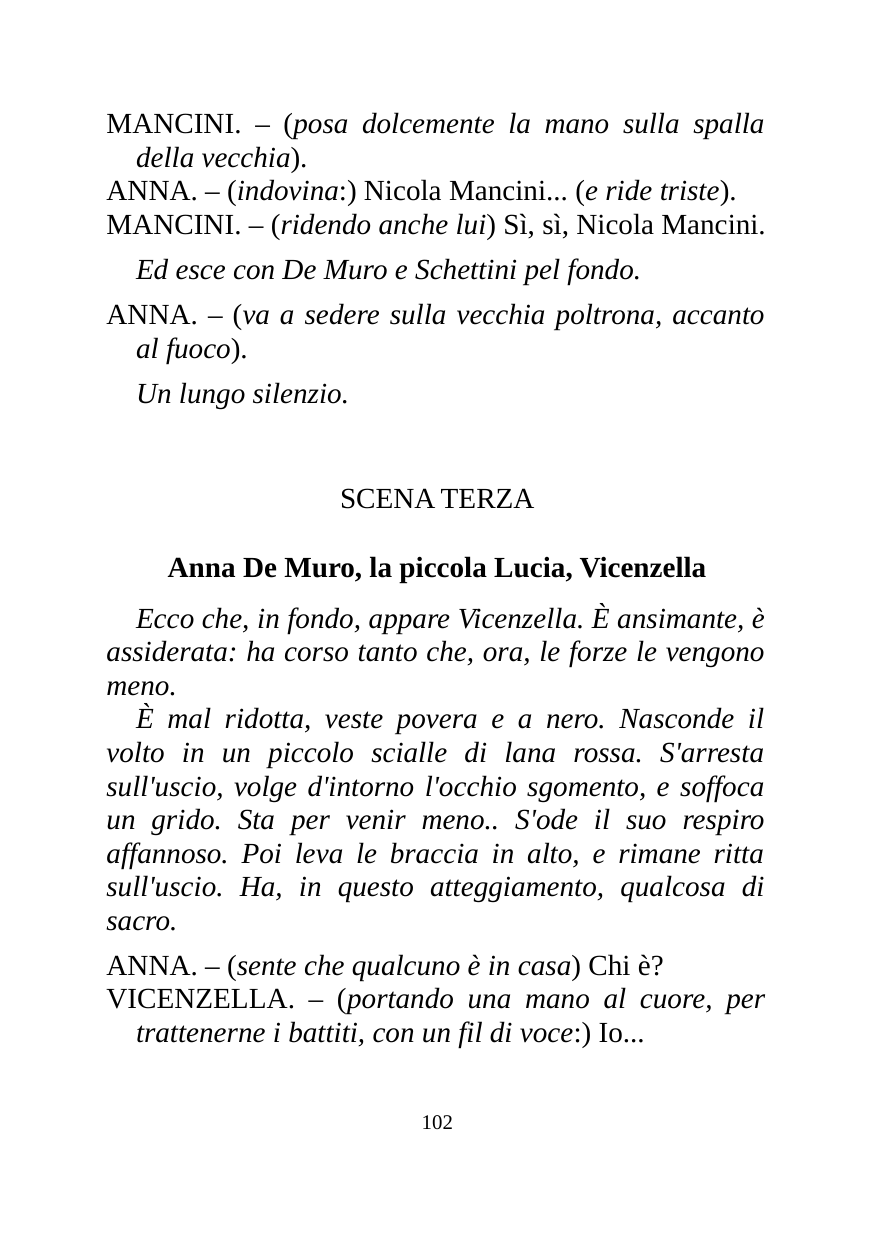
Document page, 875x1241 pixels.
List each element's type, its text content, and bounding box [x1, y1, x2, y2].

text VICENZELLA. – (portando una mano al cuore, per trattenerne i battiti, con un fil di voce:) Io... [106, 982, 768, 1049]
text MANCINI. – (posa dolcemente la mano sulla spalla della vecchia). [106, 106, 768, 173]
text Un lungo silenzio. [106, 376, 768, 410]
text MANCINI. – (ridendo anche lui) Sì, sì, Nicola Mancini. [106, 207, 768, 240]
text ANNA. – (indovina:) Nicola Mancini... (e ride triste). [106, 173, 768, 207]
text Ecco che, in fondo, appare Vicenzella. È ansimante, è assiderata: ha corso tanto che, ora, le forze le vengono meno. [106, 601, 768, 702]
text È mal ridotta, veste povera e a nero. Nasconde il volto in un piccolo scialle di lana rossa. S'arresta sull'uscio, volge d'intorno l'occhio sgomento, e soffoca un grido. Sta per venir meno.. S'ode il suo respiro affannoso. Poi leva le braccia in alto, e rimane ritta sull'uscio. Ha, in questo atteggiamento, qualcosa di sacro. [106, 702, 768, 936]
text Anna De Muro, la piccola Lucia, Vicenzella [106, 550, 768, 583]
text ANNA. – (va a sedere sulla vecchia poltrona, accanto al fuoco). [106, 297, 768, 364]
text ANNA. – (sente che qualcuno è in casa) Chi è? [106, 948, 768, 982]
subtitle SCENA TERZA [106, 481, 768, 514]
text Ed esce con De Muro e Schettini pel fondo. [106, 252, 768, 286]
